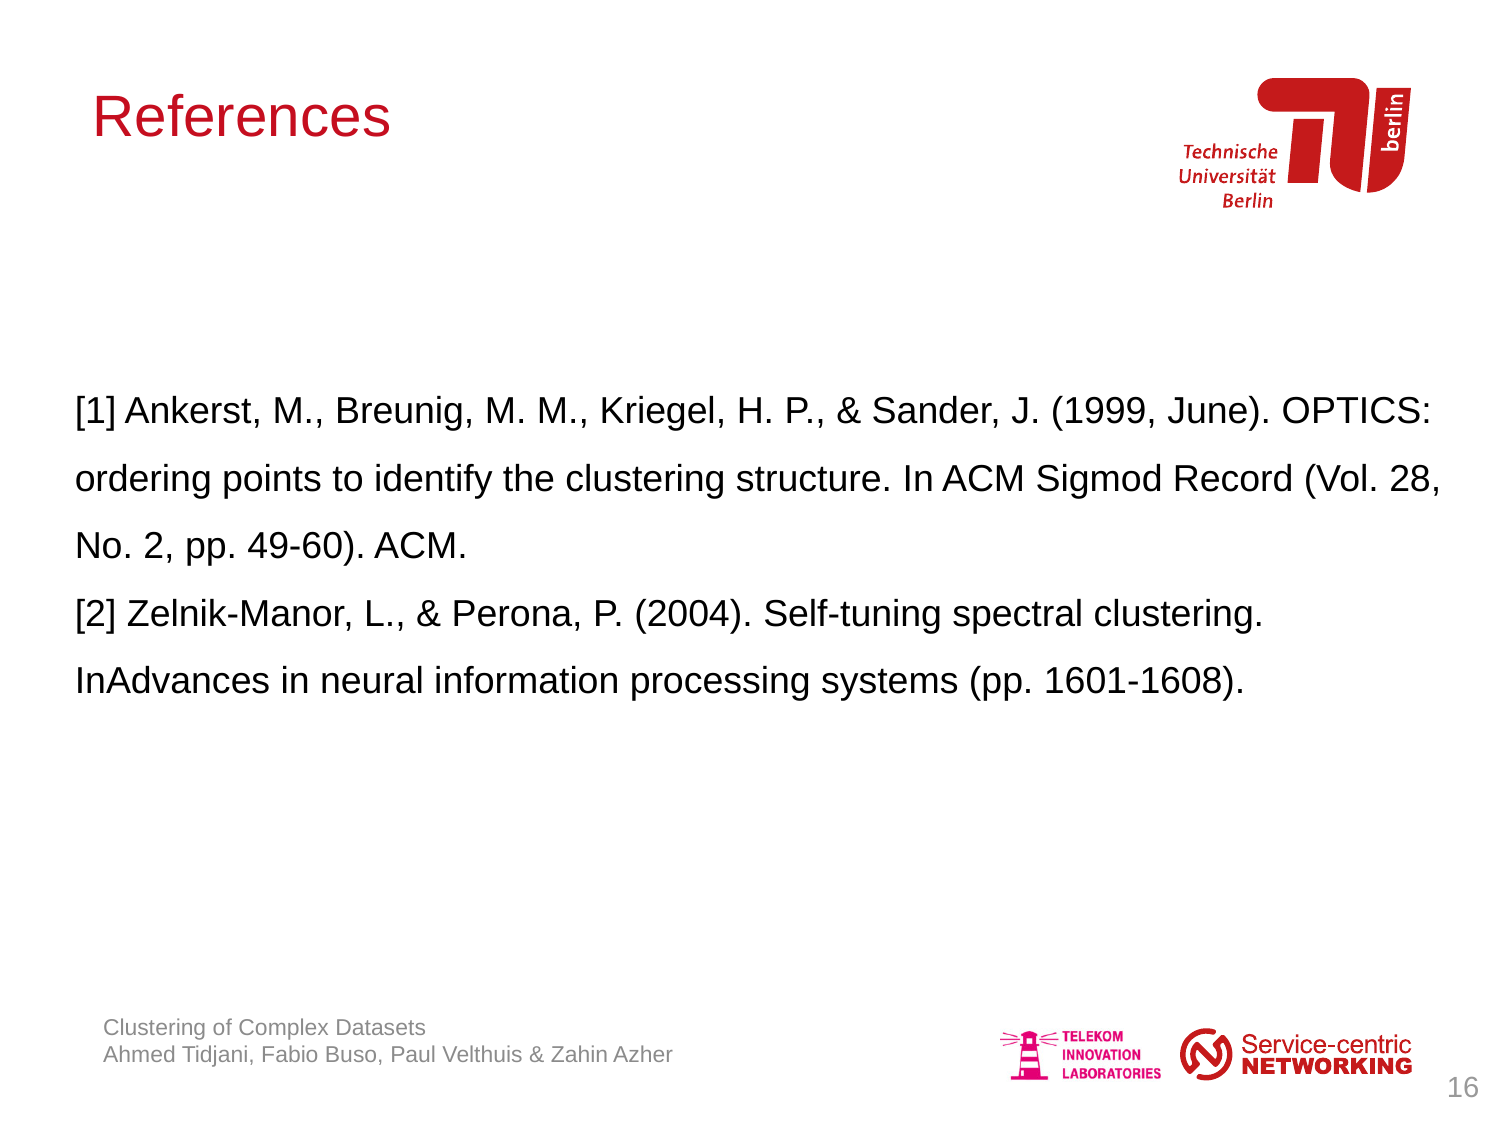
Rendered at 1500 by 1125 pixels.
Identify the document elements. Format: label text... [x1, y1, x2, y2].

picture [1000, 1028, 1161, 1082]
text_box [1] Ankerst, M., Breunig, M. M., Kriegel, H. P., & Sander, J. (1999, June). OPTICS: ordering points to identify the clustering structure. In ACM Sigmod Record (Vol. 28, No. 2, pp. 49-60). ACM. [2] Zelnik-Manor, L., & Perona, P. (2004). Self-tuning spectral clustering. InAdvances in neural information processing systems (pp. 1601-1608). [60, 239, 1470, 960]
text_box Clustering of Complex Datasets Ahmed Tidjani, Fabio Buso, Paul Velthuis & Zahin Azher [88, 1032, 987, 1092]
text_box References [88, 78, 1152, 211]
